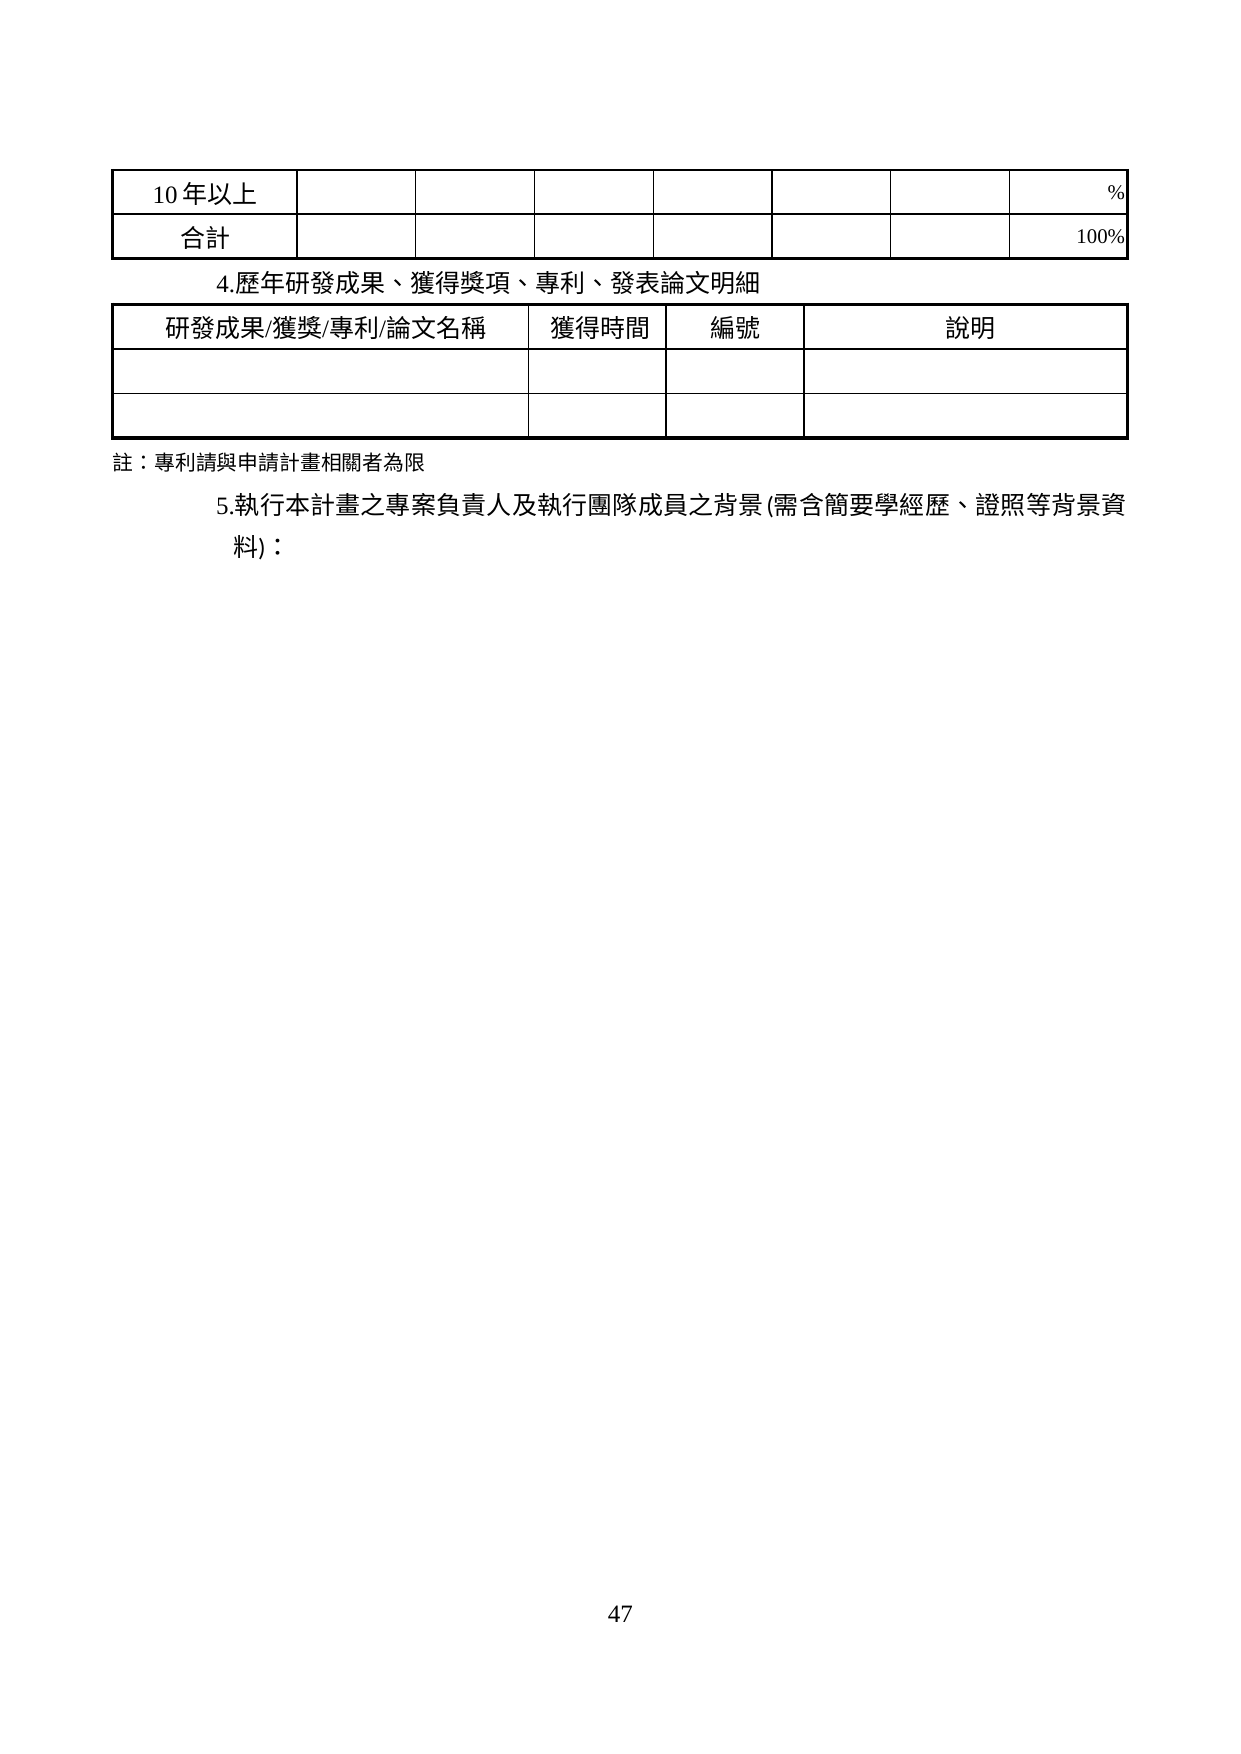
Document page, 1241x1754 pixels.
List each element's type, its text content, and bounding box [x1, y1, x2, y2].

table_cell [805, 350, 1126, 392]
table_cell [773, 215, 890, 257]
list 執行本計畫之專案負責人及執行團隊成員之背景(需含簡要學經歷、證照等背景資料)： [216, 482, 1128, 567]
table_cell 100% [1010, 215, 1126, 257]
table_cell [114, 350, 528, 392]
table_header 研發成果/獲獎/專利/論文名稱 [114, 306, 528, 348]
table_cell [805, 394, 1126, 436]
table_header 說明 [805, 306, 1126, 348]
table_cell [667, 394, 803, 436]
table_cell [298, 171, 415, 213]
table_cell [773, 171, 890, 213]
text 註：專利請與申請計畫相關者為限 [112, 440, 1128, 482]
table_cell [654, 171, 771, 213]
table_cell [416, 215, 534, 257]
table_cell [891, 215, 1009, 257]
list 歷年研發成果、獲得獎項、專利、發表論文明細 [216, 260, 1128, 303]
table_cell [535, 171, 653, 213]
table_cell [891, 171, 1009, 213]
table_header 編號 [667, 306, 803, 348]
table_cell [416, 171, 534, 213]
table_cell 10年以上 [114, 171, 296, 213]
table_header 獲得時間 [529, 306, 665, 348]
table_cell [667, 350, 803, 392]
table_cell [535, 215, 653, 257]
table_cell % [1010, 171, 1126, 213]
table_cell [654, 215, 771, 257]
table_cell 合計 [114, 215, 296, 257]
table_cell [114, 394, 528, 436]
table_cell [529, 394, 665, 436]
table_cell [298, 215, 415, 257]
table_cell [529, 350, 665, 392]
